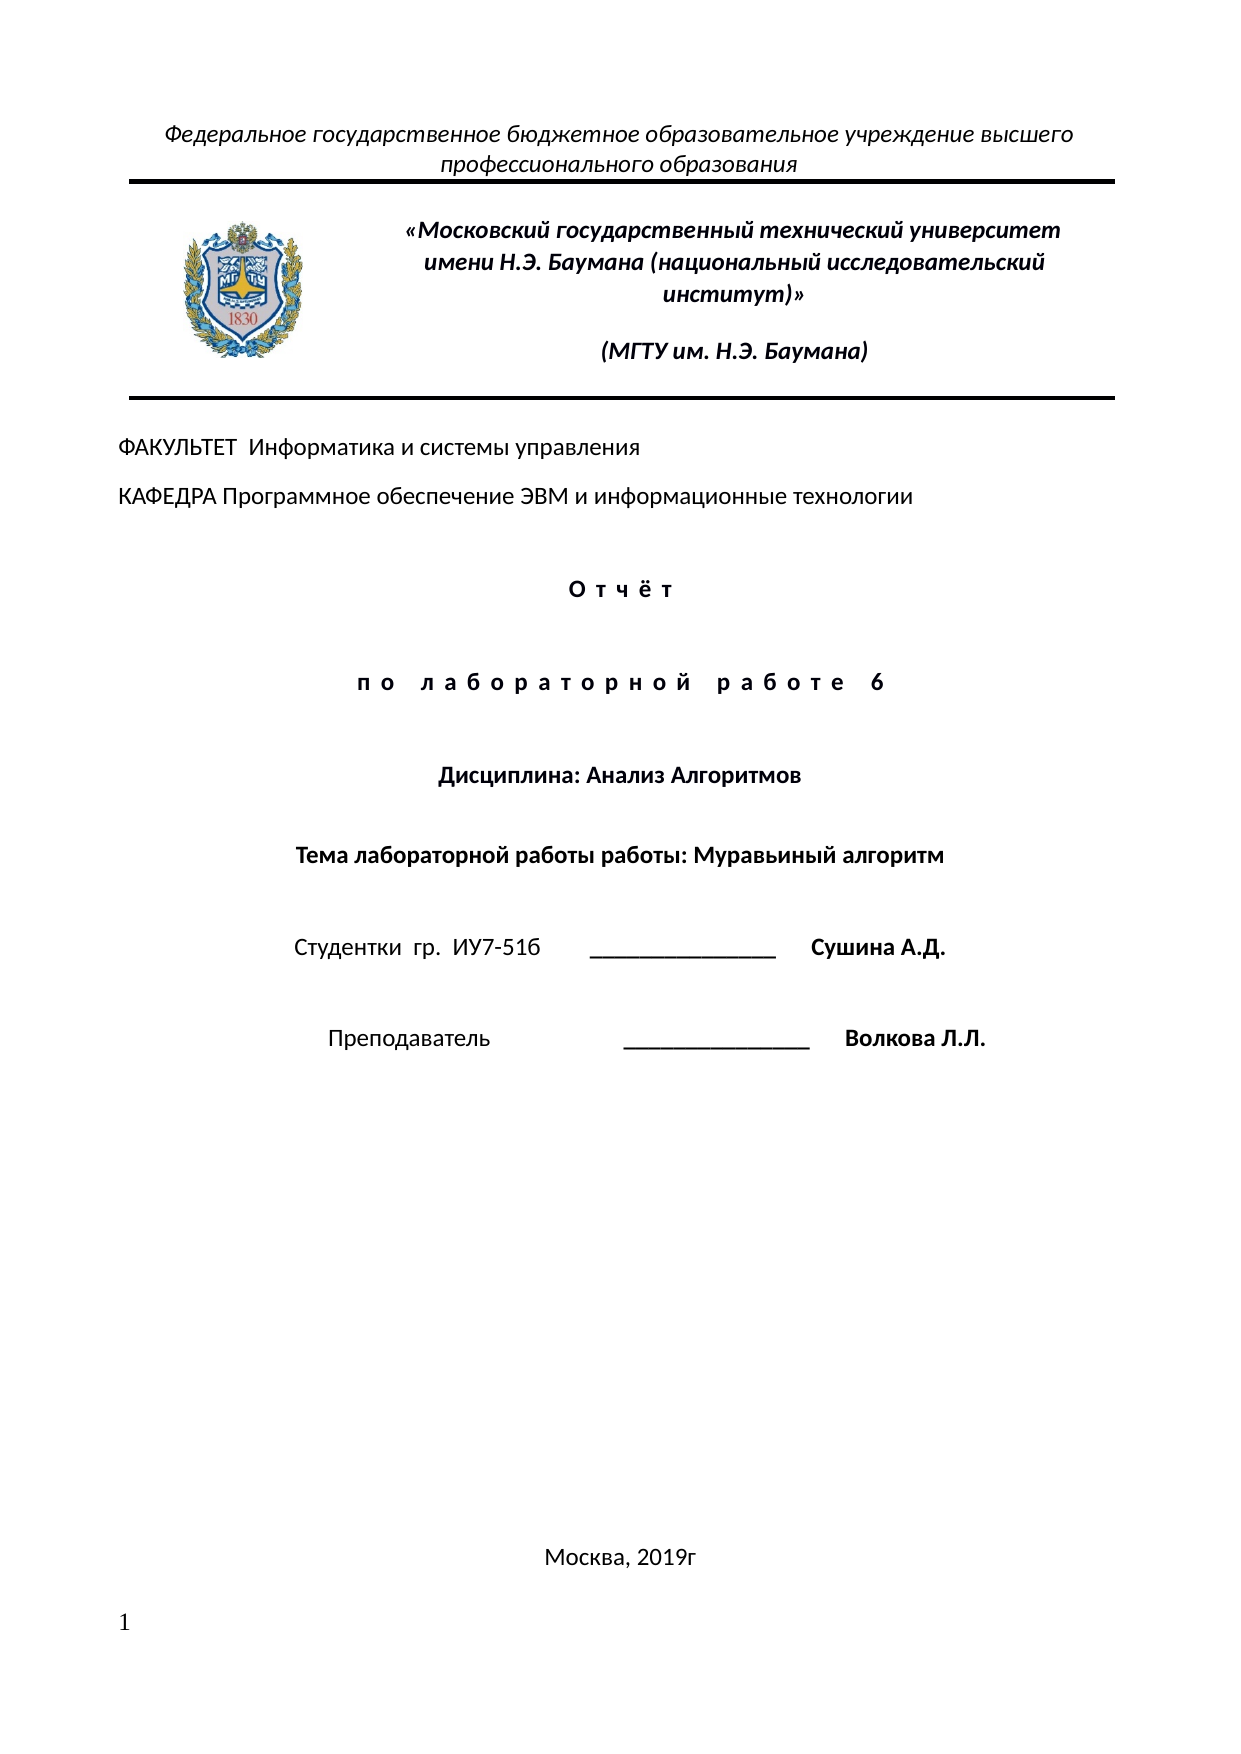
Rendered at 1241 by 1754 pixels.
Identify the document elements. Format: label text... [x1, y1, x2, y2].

text Отчёт [118, 573, 1122, 603]
table_header «Московский государственный технический университет имени Н.Э. Баумана (национальный исследовательский институт)» (МГТУ им. Н.Э. Баумана) [356, 184, 1115, 396]
text ФАКУЛЬТЕТ Информатика и системы управления [118, 431, 1122, 461]
text Преподаватель _______________ Волкова Л.Л. [192, 1023, 1122, 1053]
text Дисциплина: Анализ Алгоритмов [118, 759, 1122, 789]
table_header [129, 184, 356, 396]
text по лабораторной работе 6 [118, 666, 1122, 696]
text Федеральное государственное бюджетное образовательное учреждение высшего профессионального образования [118, 118, 1122, 179]
text Студентки гр. ИУ7-51б _______________ Сушина А.Д. [118, 931, 1122, 962]
text КАФЕДРА Программное обеспечение ЭВМ и информационные технологии [118, 480, 1122, 511]
text Тема лабораторной работы работы: Муравьиный алгоритм [118, 839, 1122, 870]
text Москва, 2019г [118, 1541, 1122, 1572]
picture [183, 221, 303, 358]
